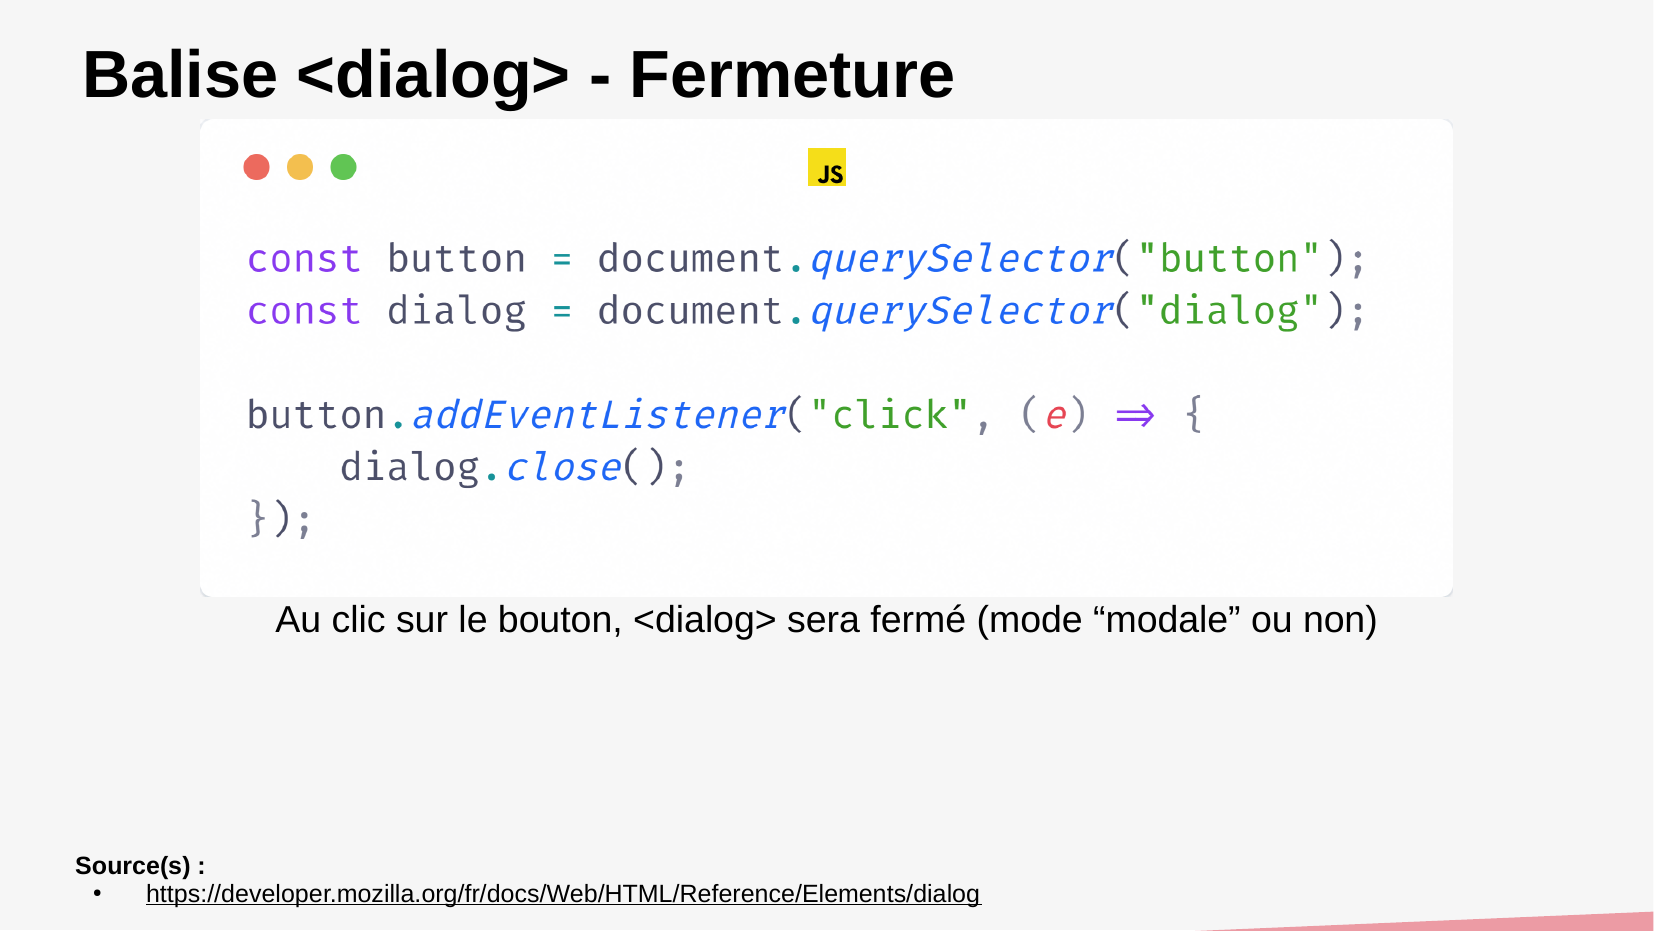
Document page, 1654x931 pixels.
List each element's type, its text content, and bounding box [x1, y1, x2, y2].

title Balise <dialog> - Fermeture [82, 37, 1571, 114]
text_box [1195, 911, 1654, 931]
text_box Au clic sur le bouton, <dialog> sera fermé (mode “modale” ou non) [118, 591, 1536, 650]
picture [200, 119, 1453, 591]
text_box Source(s) : https://developer.mozilla.org/fr/docs/Web/HTML/Reference/Elements/dialog [60, 815, 1546, 916]
